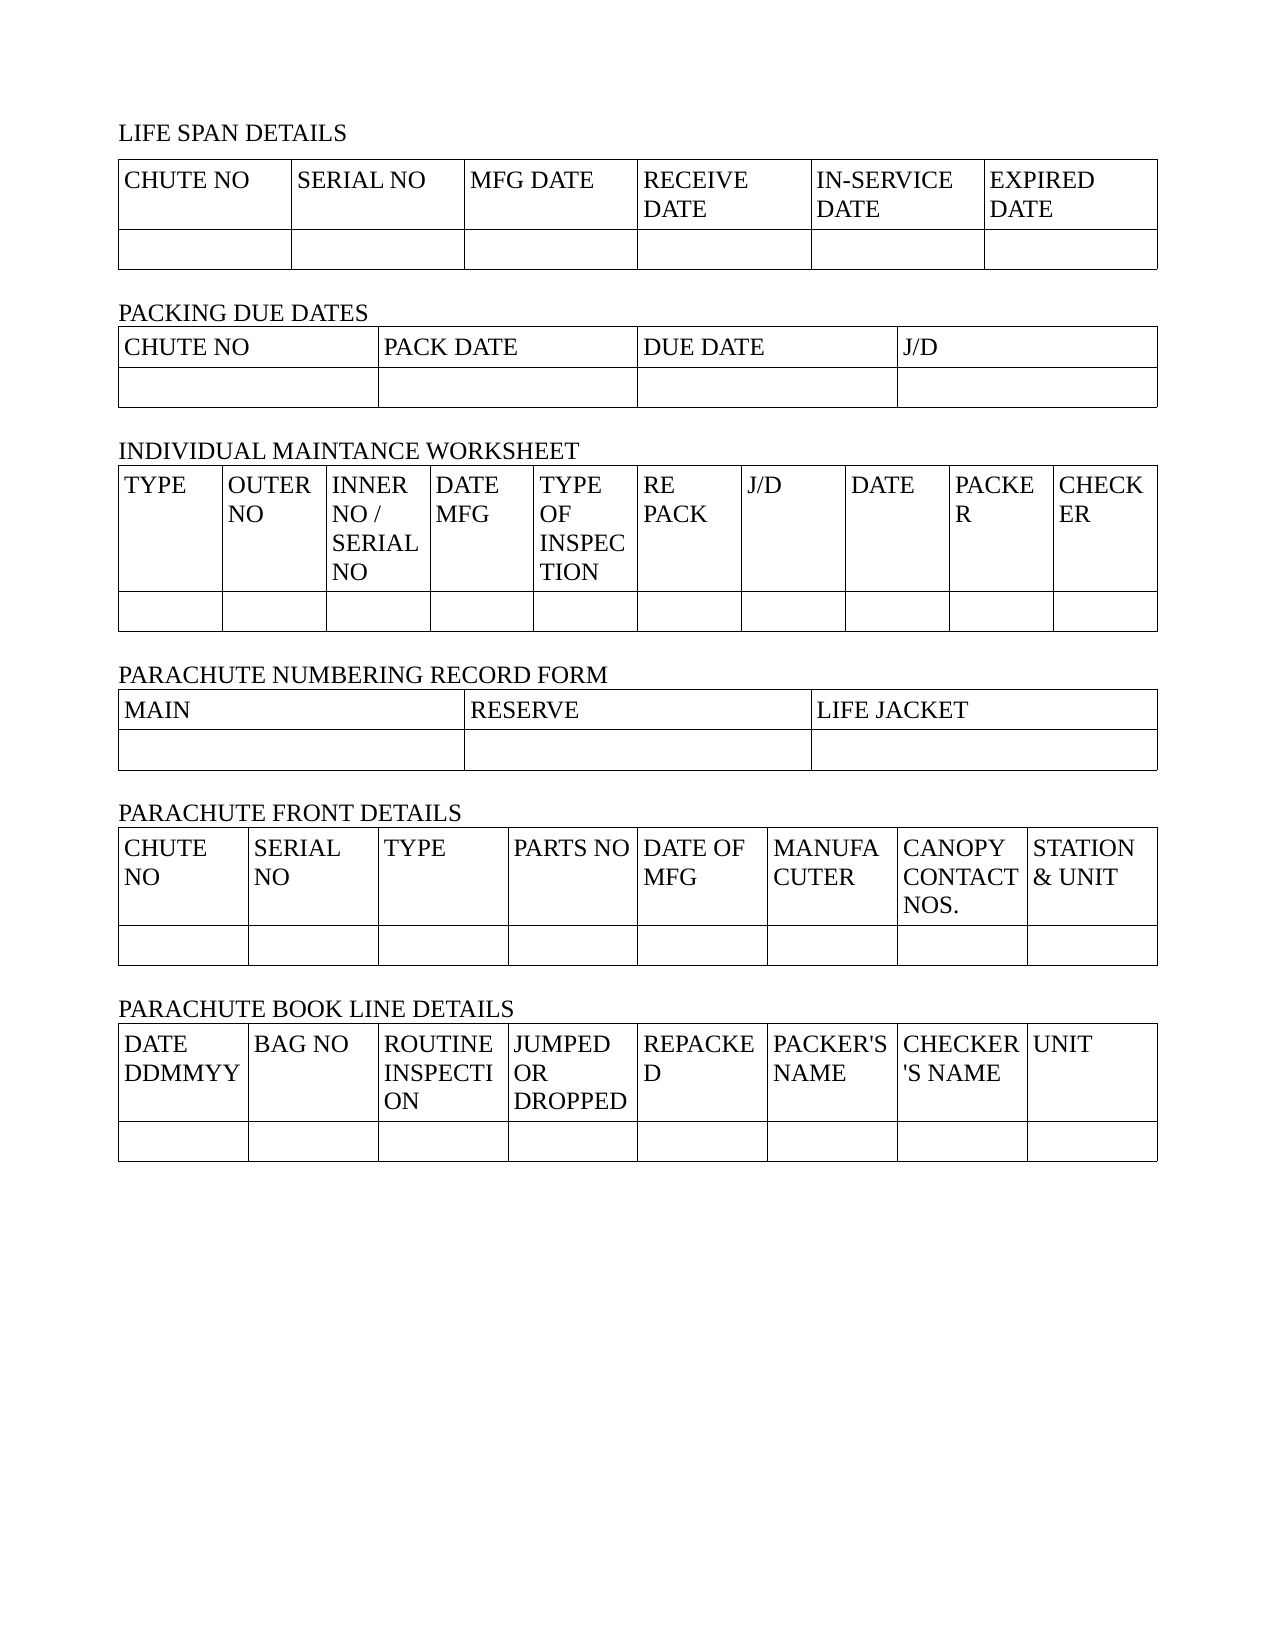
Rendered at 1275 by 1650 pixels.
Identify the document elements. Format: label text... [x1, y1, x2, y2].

table_header ROUTINE INSPECTION [379, 1024, 508, 1121]
table_header CHECKER [1054, 466, 1157, 591]
table_header DUE DATE [638, 327, 897, 367]
table_header BAG NO [249, 1024, 378, 1121]
table_header CANOPY CONTACT NOS. [898, 828, 1027, 925]
text PARACHUTE NUMBERING RECORD FORM [118, 660, 1157, 689]
table_header RECEIVE DATE [638, 160, 811, 228]
table_cell [431, 592, 533, 631]
table_header SERIAL NO [292, 160, 464, 228]
table_cell [898, 926, 1027, 965]
table_header IN-SERVICE DATE [812, 160, 984, 228]
table_cell [1028, 926, 1157, 965]
table_cell [249, 1122, 378, 1161]
table_cell [768, 1122, 897, 1161]
table_cell [292, 230, 464, 269]
table_header PACK DATE [379, 327, 637, 367]
table_cell [119, 230, 291, 269]
table_header EXPIRED DATE [985, 160, 1157, 228]
table_header J/D [898, 327, 1157, 367]
text PARACHUTE BOOK LINE DETAILS [118, 994, 1157, 1023]
table_cell [509, 926, 637, 965]
table_header LIFE JACKET [812, 690, 1157, 729]
table_cell [950, 592, 1053, 631]
table_header DATE DDMMYY [119, 1024, 248, 1121]
table_cell [534, 592, 637, 631]
table_header UNIT [1028, 1024, 1157, 1121]
table_cell [119, 926, 248, 965]
table_cell [465, 230, 637, 269]
table_header MFG DATE [465, 160, 637, 228]
table_cell [1054, 592, 1157, 631]
table_cell [638, 926, 767, 965]
table_cell [119, 368, 378, 407]
table_cell [898, 1122, 1027, 1161]
table_cell [379, 926, 508, 965]
table_header TYPE [119, 466, 222, 591]
table_header DATE OF MFG [638, 828, 767, 925]
table_header REPACKED [638, 1024, 767, 1121]
table_cell [119, 592, 222, 631]
text LIFE SPAN DETAILS [118, 118, 1157, 147]
table_header TYPE OF INSPECTION [534, 466, 637, 591]
table_cell [768, 926, 897, 965]
table_cell [638, 1122, 767, 1161]
table_cell [985, 230, 1157, 269]
table_cell [638, 368, 897, 407]
table_cell [119, 1122, 248, 1161]
text PARACHUTE FRONT DETAILS [118, 798, 1157, 827]
table_header DATE [846, 466, 949, 591]
table_header TYPE [379, 828, 508, 925]
text PACKING DUE DATES [118, 298, 1157, 326]
table_cell [379, 368, 637, 407]
table_header OUTER NO [223, 466, 326, 591]
table_header JUMPED OR DROPPED [509, 1024, 637, 1121]
table_header PACKER [950, 466, 1053, 591]
table_header CHUTE NO [119, 828, 248, 925]
table_cell [119, 730, 464, 770]
table_header J/D [742, 466, 845, 591]
table_cell [223, 592, 326, 631]
table_header MANUFACUTER [768, 828, 897, 925]
table_header PACKER'S NAME [768, 1024, 897, 1121]
table_header PARTS NO [509, 828, 637, 925]
table_header CHECKER'S NAME [898, 1024, 1027, 1121]
table_header CHUTE NO [119, 327, 378, 367]
table_header STATION & UNIT [1028, 828, 1157, 925]
text INDIVIDUAL MAINTANCE WORKSHEET [118, 436, 1157, 464]
table_cell [742, 592, 845, 631]
table_cell [379, 1122, 508, 1161]
table_header CHUTE NO [119, 160, 291, 228]
table_cell [898, 368, 1157, 407]
table_header RESERVE [465, 690, 811, 729]
table_header MAIN [119, 690, 464, 729]
table_cell [327, 592, 430, 631]
table_cell [638, 230, 811, 269]
table_header DATE MFG [431, 466, 533, 591]
table_cell [812, 730, 1157, 770]
table_header INNER NO / SERIAL NO [327, 466, 430, 591]
table_header SERIAL NO [249, 828, 378, 925]
table_cell [846, 592, 949, 631]
table_cell [1028, 1122, 1157, 1161]
table_cell [812, 230, 984, 269]
table_cell [638, 592, 741, 631]
table_header RE PACK [638, 466, 741, 591]
table_cell [465, 730, 811, 770]
table_cell [509, 1122, 637, 1161]
table_cell [249, 926, 378, 965]
